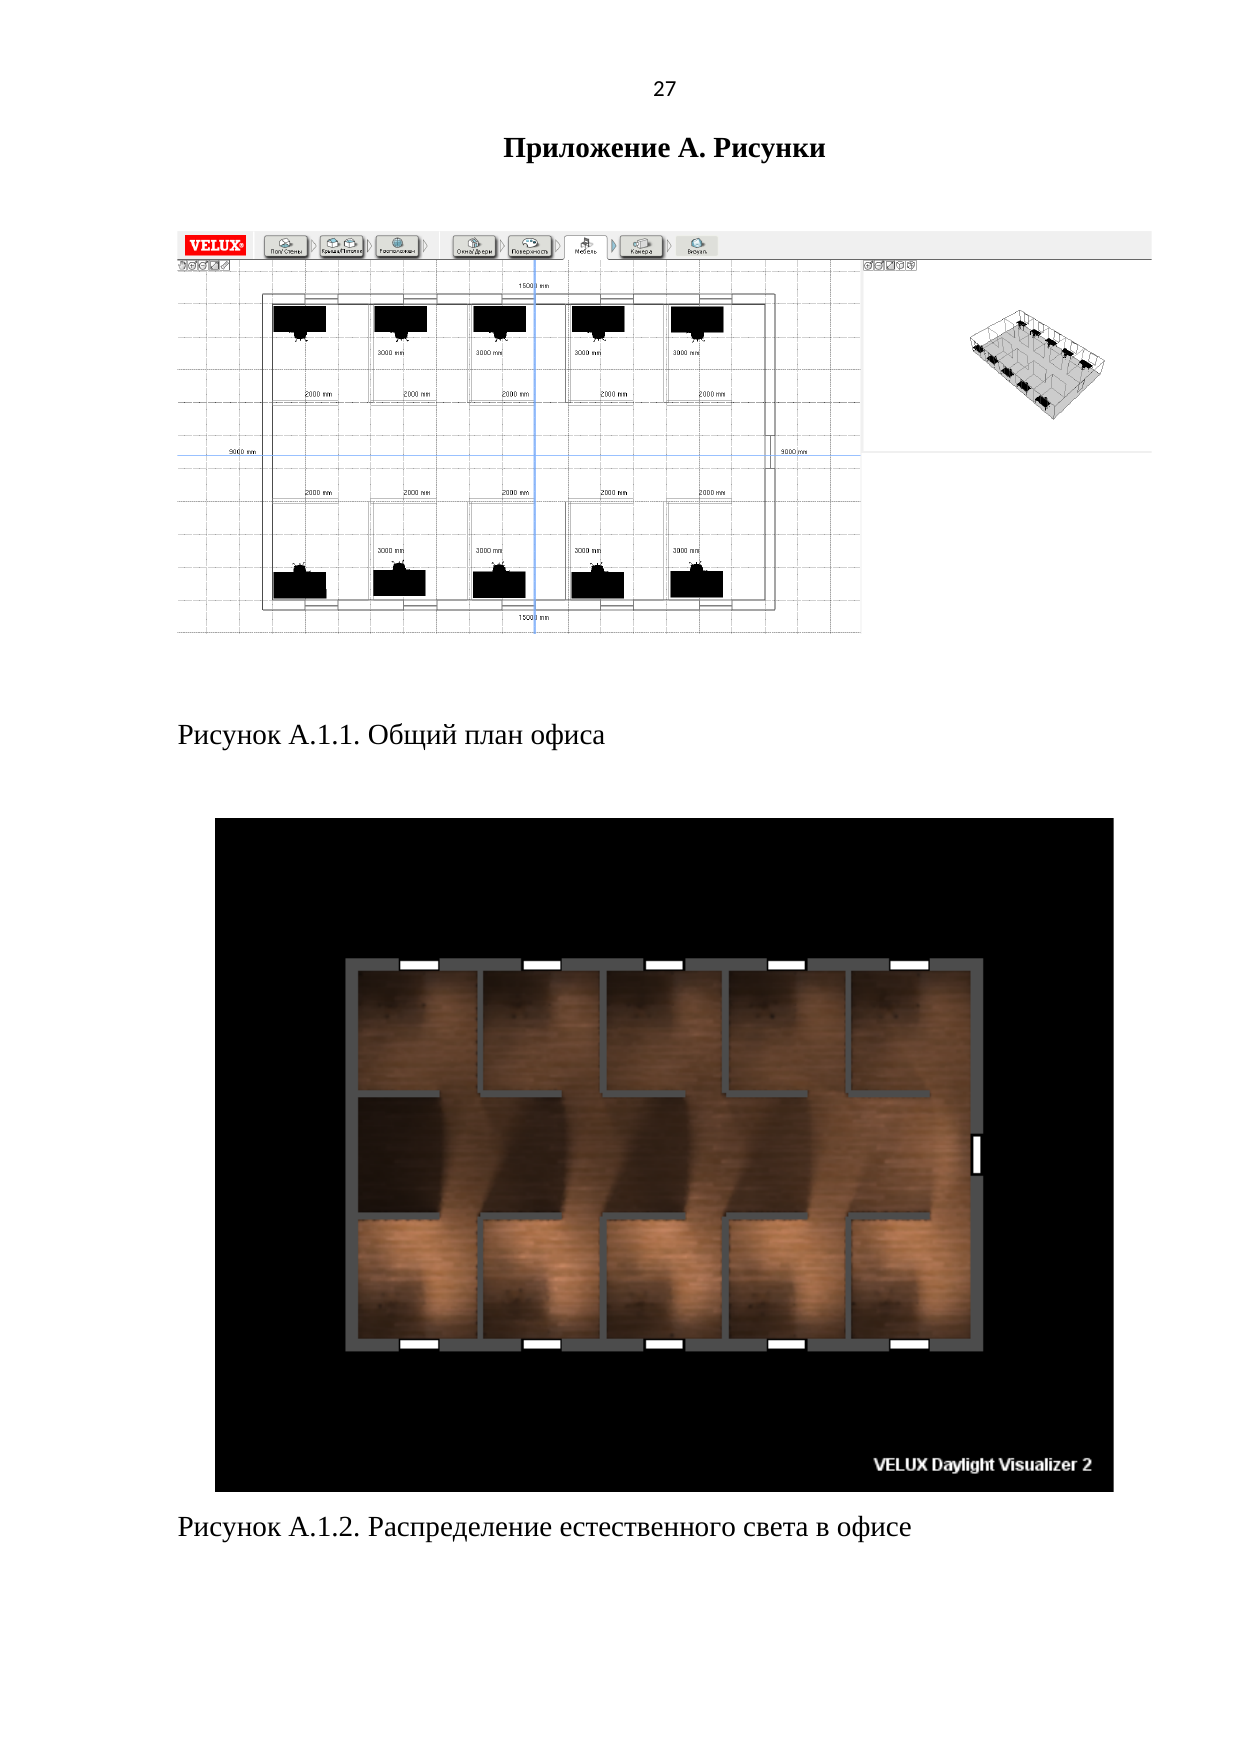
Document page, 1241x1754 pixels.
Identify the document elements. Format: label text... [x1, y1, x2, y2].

text Рисунок А.1.2. Распределение естественного света в офисе [177, 1492, 1152, 1542]
picture [215, 818, 1114, 1492]
text Рисунок А.1.1. Общий план офиса [177, 717, 1152, 751]
picture [177, 230, 1152, 634]
text Приложение А. Рисунки [177, 130, 1152, 163]
